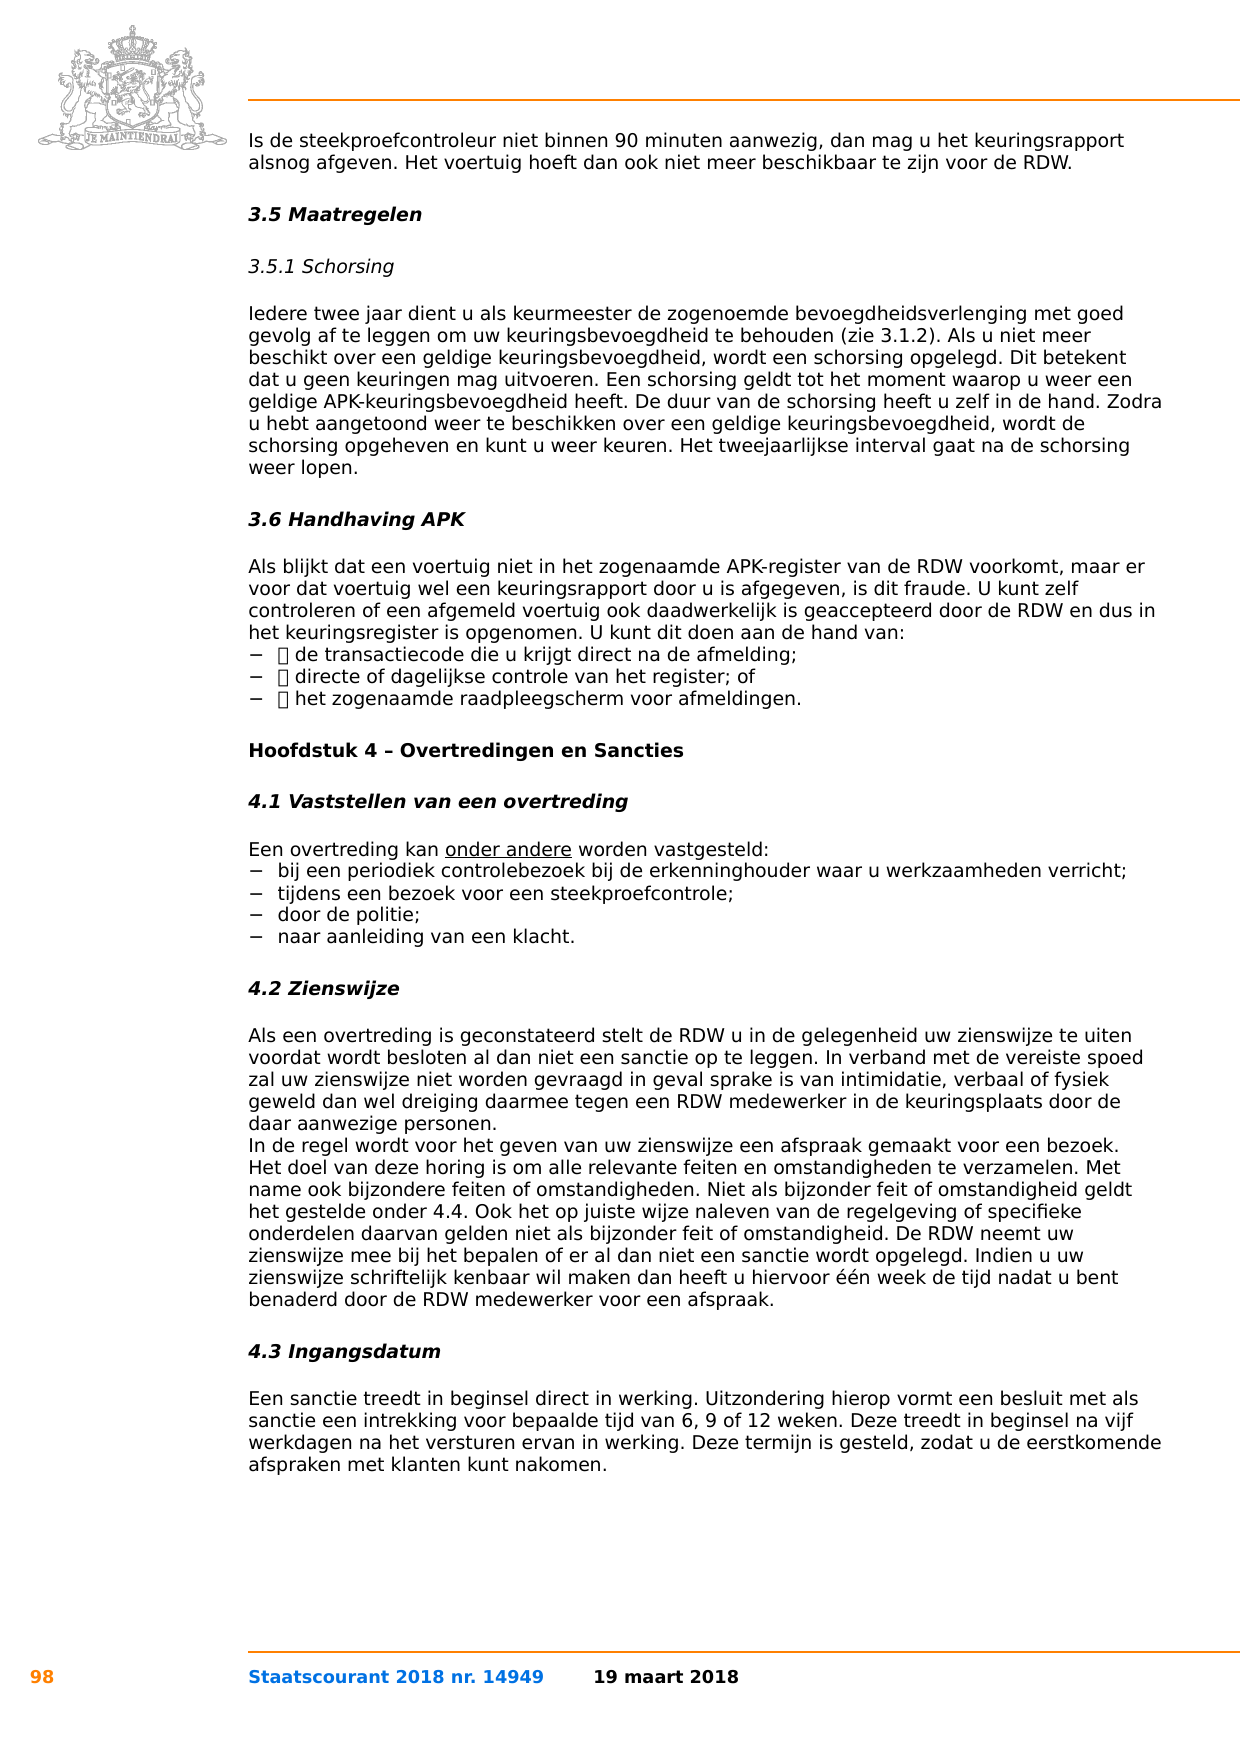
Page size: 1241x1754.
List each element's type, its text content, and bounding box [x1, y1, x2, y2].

text −  de transactiecode die u krijgt direct na de afmelding; [248, 643, 1163, 666]
text −  het zogenaamde raadpleegscherm voor afmeldingen. [248, 687, 1163, 709]
text Het doel van deze horing is om alle relevante feiten en omstandigheden te verzamelen. Met name ook bijzondere feiten of omstandigheden. Niet als bijzonder feit of omstandigheid geldt het gestelde onder 4.4. Ook het op juiste wijze naleven van de regelgeving of specifieke onderdelen daarvan gelden niet als bijzonder feit of omstandigheid. De RDW neemt uw zienswijze mee bij het bepalen of er al dan niet een sanctie wordt opgelegd. Indien u uw zienswijze schriftelijk kenbaar wil maken dan heeft u hiervoor één week de tijd nadat u bent benaderd door de RDW medewerker voor een afspraak. [248, 1157, 1163, 1311]
subtitle 3.5.1 Schorsing [248, 256, 1163, 278]
subtitle 3.6 Handhaving APK [248, 509, 1163, 531]
text − bij een periodiek controlebezoek bij de erkenninghouder waar u werkzaamheden verricht; [248, 860, 1163, 882]
text Een sanctie treedt in beginsel direct in werking. Uitzondering hierop vormt een besluit met als sanctie een intrekking voor bepaalde tijd van 6, 9 of 12 weken. Deze treedt in beginsel na vijf werkdagen na het versturen ervan in werking. Deze termijn is gesteld, zodat u de eerstkomende afspraken met klanten kunt nakomen. [248, 1388, 1163, 1476]
text − tijdens een bezoek voor een steekproefcontrole; [248, 882, 1163, 904]
text Als een overtreding is geconstateerd stelt de RDW u in de gelegenheid uw zienswijze te uiten voordat wordt besloten al dan niet een sanctie op te leggen. In verband met de vereiste spoed zal uw zienswijze niet worden gevraagd in geval sprake is van intimidatie, verbaal of fysiek geweld dan wel dreiging daarmee tegen een RDW medewerker in de keuringsplaats door de daar aanwezige personen. [248, 1025, 1163, 1135]
text In de regel wordt voor het geven van uw zienswijze een afspraak gemaakt voor een bezoek. [248, 1135, 1163, 1157]
text Een overtreding kan onder andere worden vastgesteld: [248, 838, 1163, 860]
text Iedere twee jaar dient u als keurmeester de zogenoemde bevoegdheidsverlenging met goed gevolg af te leggen om uw keuringsbevoegdheid te behouden (zie 3.1.2). Als u niet meer beschikt over een geldige keuringsbevoegdheid, wordt een schorsing opgelegd. Dit betekent dat u geen keuringen mag uitvoeren. Een schorsing geldt tot het moment waarop u weer een geldige APK-keuringsbevoegdheid heeft. De duur van de schorsing heeft u zelf in de hand. Zodra u hebt aangetoond weer te beschikken over een geldige keuringsbevoegdheid, wordt de schorsing opgeheven en kunt u weer keuren. Het tweejaarlijkse interval gaat na de schorsing weer lopen. [248, 303, 1163, 479]
text Is de steekproefcontroleur niet binnen 90 minuten aanwezig, dan mag u het keuringsrapport alsnog afgeven. Het voertuig hoeft dan ook niet meer beschikbaar te zijn voor de RDW. [248, 130, 1163, 174]
subtitle 4.2 Zienswijze [248, 978, 1163, 1000]
subtitle 4.1 Vaststellen van een overtreding [248, 791, 1163, 813]
subtitle Hoofdstuk 4 – Overtredingen en Sancties [248, 739, 1163, 761]
subtitle 3.5 Maatregelen [248, 204, 1163, 226]
text − naar aanleiding van een klacht. [248, 926, 1163, 948]
text −  directe of dagelijkse controle van het register; of [248, 666, 1163, 687]
picture [38, 25, 227, 150]
text Als blijkt dat een voertuig niet in het zogenaamde APK-register van de RDW voorkomt, maar er voor dat voertuig wel een keuringsrapport door u is afgegeven, is dit fraude. U kunt zelf controleren of een afgemeld voertuig ook daadwerkelijk is geaccepteerd door de RDW en dus in het keuringsregister is opgenomen. U kunt dit doen aan de hand van: [248, 556, 1163, 643]
text − door de politie; [248, 904, 1163, 926]
subtitle 4.3 Ingangsdatum [248, 1341, 1163, 1363]
